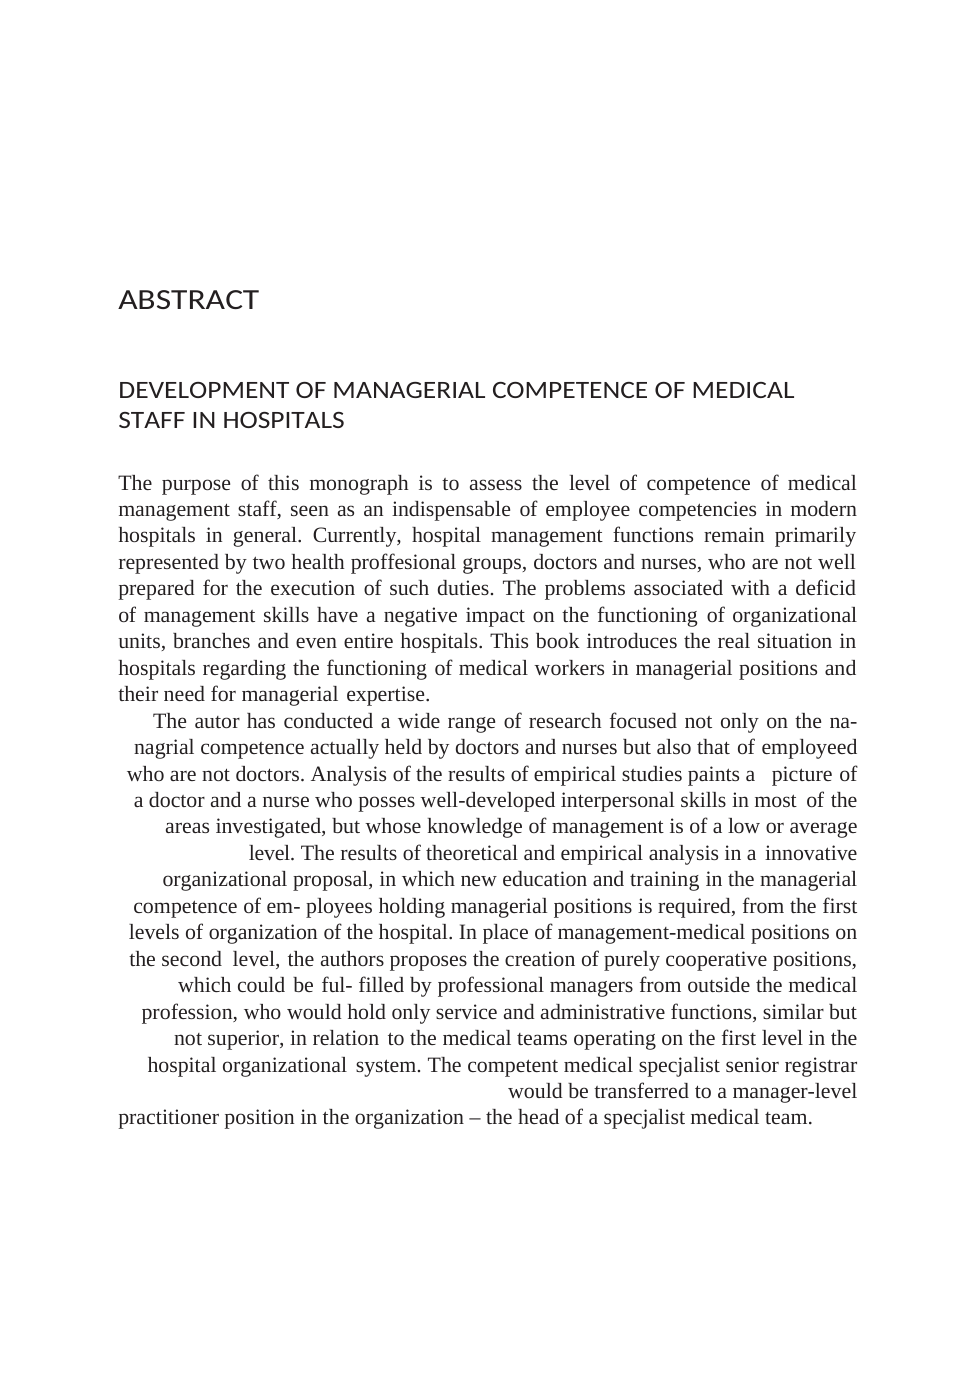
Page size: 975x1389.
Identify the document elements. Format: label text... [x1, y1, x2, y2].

text The autor has conducted a wide range of research focused not only on the na- nagrial competence actually held by doctors and nurses but also that of employeed who are not doctors. Analysis of the results of empirical studies paints a picture of a doctor and a nurse who posses well-developed interpersonal skills in most of the areas investigated, but whose knowledge of management is of a low or average level. The results of theoretical and empirical analysis in a innovative organizational proposal, in which new education and training in the managerial competence of em- ployees holding managerial positions is required, from the first levels of organization of the hospital. In place of management-medical positions on the second level, the authors proposes the creation of purely cooperative positions, which could be ful- filled by professional managers from outside the medical profession, who would hold only service and administrative functions, similar but not superior, in relation to the medical teams operating on the first level in the hospital organizational system. The competent medical specjalist senior registrar would be transferred to a manager-level [118, 708, 857, 1103]
text The purpose of this monograph is to assess the level of competence of medical management staff, seen as an indispensable of employee competencies in modern hospitals in general. Currently, hospital management functions remain primarily represented by two health proffesional groups, doctors and nurses, who are not well prepared for the execution of such duties. The problems associated with a deficid of management skills have a negative impact on the functioning of organizational units, branches and even entire hospitals. This book introduces the real situation in hospitals regarding the functioning of medical workers in managerial positions and their need for managerial expertise. [118, 469, 857, 706]
text practitioner position in the organization – the head of a specjalist medical team. [118, 1104, 869, 1129]
subtitle DEVELOPMENT OF MANAGERIAL COMPETENCE OF MEDICAL STAFF IN HOSPITALS [118, 374, 800, 434]
subtitle ABSTRACT [118, 281, 869, 317]
